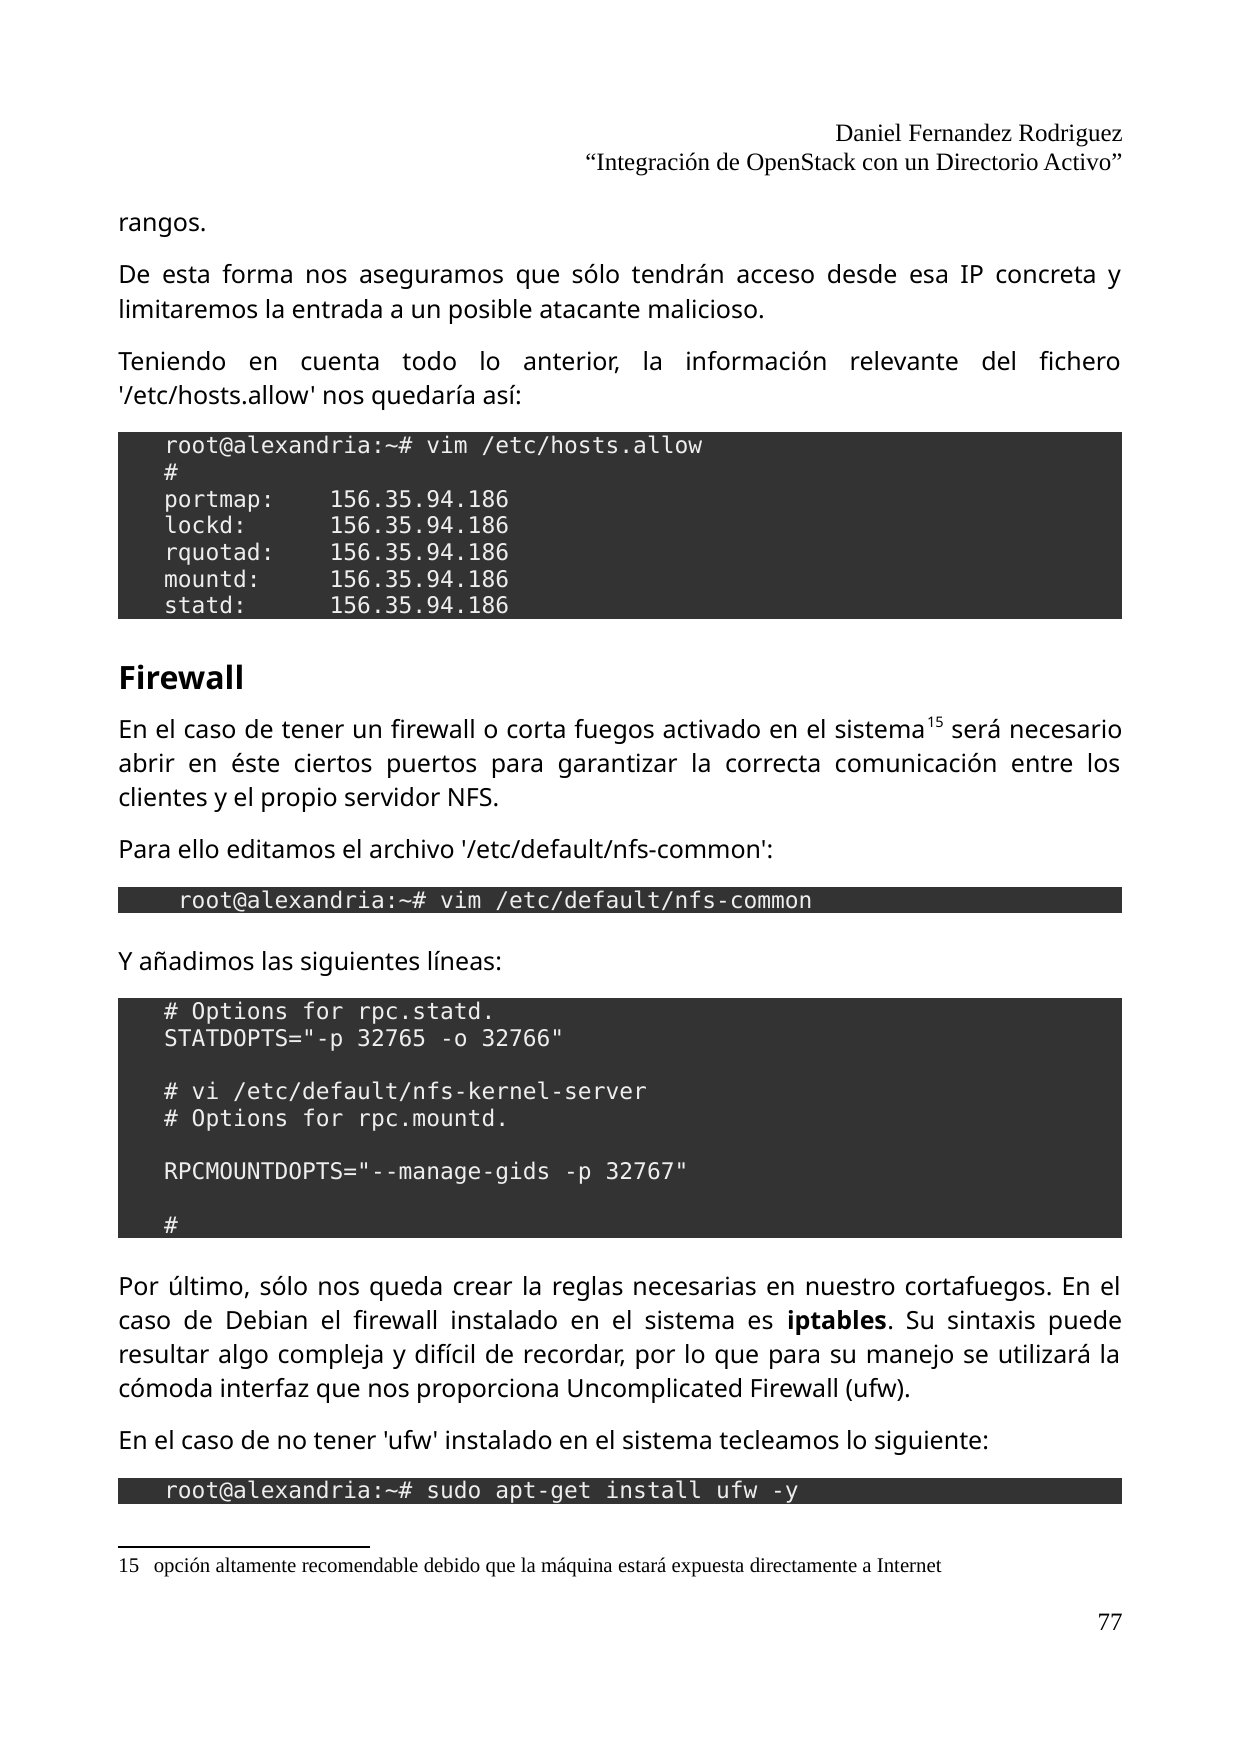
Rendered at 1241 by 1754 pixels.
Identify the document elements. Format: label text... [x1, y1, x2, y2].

text statd: 156.35.94.186 [118, 592, 1122, 619]
text opción altamente recomendable debido que la máquina estará expuesta directamente a Internet [118, 1553, 1122, 1577]
text Y añadimos las siguientes líneas: [118, 943, 1122, 977]
text root@alexandria:~# vim /etc/hosts.allow [118, 432, 1122, 459]
text Para ello editamos el archivo '/etc/default/nfs-common': [118, 832, 1122, 866]
text root@alexandria:~# sudo apt-get install ufw -y [118, 1478, 1122, 1504]
text En el caso de no tener 'ufw' instalado en el sistema tecleamos lo siguiente: [118, 1423, 1122, 1457]
text Por último, sólo nos queda crear la reglas necesarias en nuestro cortafuegos. En el caso de Debian el firewall instalado en el sistema es iptables. Su sintaxis puede resultar algo compleja y difícil de recordar, por lo que para su manejo se utilizará la cómoda interfaz que nos proporciona Uncomplicated Firewall (ufw). [118, 1268, 1122, 1405]
text mountd: 156.35.94.186 [118, 566, 1122, 592]
text # Options for rpc.statd. [118, 998, 1122, 1025]
text # [118, 459, 1122, 486]
text STATDOPTS="-p 32765 -o 32766" [118, 1025, 1122, 1052]
text rangos. [118, 205, 1122, 239]
text lockd: 156.35.94.186 [118, 512, 1122, 539]
subtitle Firewall [118, 656, 1122, 699]
text portmap: 156.35.94.186 [118, 486, 1122, 512]
text # Options for rpc.mountd. [118, 1105, 1122, 1132]
text RPCMOUNTDOPTS="--manage-gids -p 32767" [118, 1158, 1122, 1185]
text rquotad: 156.35.94.186 [118, 539, 1122, 566]
text # [118, 1212, 1122, 1238]
text root@alexandria:~# vim /etc/default/nfs-common [118, 887, 1122, 913]
text En el caso de tener un firewall o corta fuegos activado en el sistema será necesario abrir en éste ciertos puertos para garantizar la correcta comunicación entre los clientes y el propio servidor NFS. [118, 712, 1122, 814]
text Teniendo en cuenta todo lo anterior, la información relevante del fichero '/etc/hosts.allow' nos quedaría así: [118, 343, 1122, 411]
text # vi /etc/default/nfs-kernel-server [118, 1078, 1122, 1105]
text De esta forma nos aseguramos que sólo tendrán acceso desde esa IP concreta y limitaremos la entrada a un posible atacante malicioso. [118, 257, 1122, 325]
